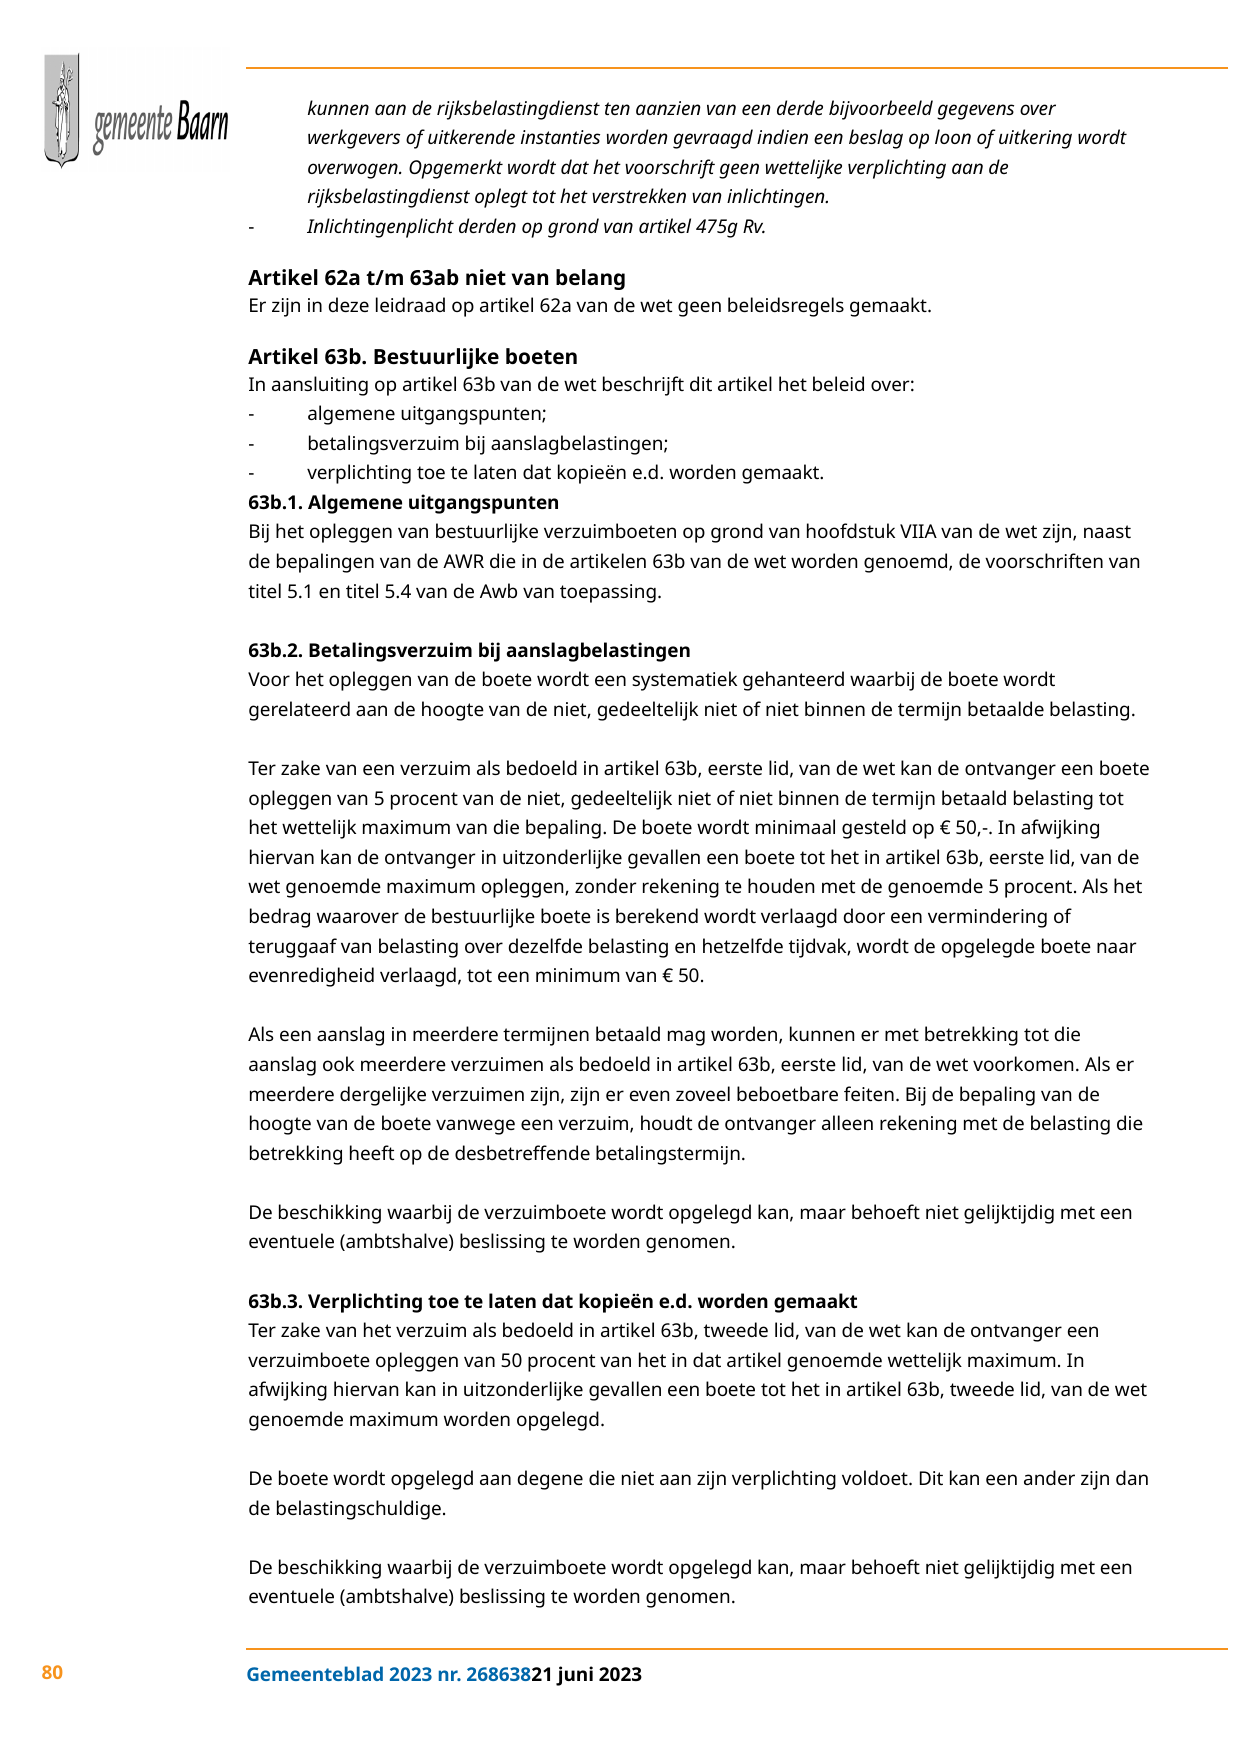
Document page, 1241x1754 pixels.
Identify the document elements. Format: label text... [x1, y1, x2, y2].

text De beschikking waarbij de verzuimboete wordt opgelegd kan, maar behoeft niet gelijktijdig met een eventuele (ambtshalve) beslissing te worden genomen. [248, 1554, 1152, 1609]
picture [41, 47, 231, 172]
text Artikel 62a t/m 63ab niet van belang [248, 263, 1152, 292]
text Bij het opleggen van bestuurlijke verzuimboeten op grond van hoofdstuk VIIA van de wet zijn, naast de bepalingen van de AWR die in de artikelen 63b van de wet worden genoemd, de voorschriften van titel 5.1 en titel 5.4 van de Awb van toepassing. [248, 519, 1152, 604]
text De beschikking waarbij de verzuimboete wordt opgelegd kan, maar behoeft niet gelijktijdig met een eventuele (ambtshalve) beslissing te worden genomen. [248, 1199, 1152, 1254]
text Ter zake van een verzuim als bedoeld in artikel 63b, eerste lid, van de wet kan de ontvanger een boete opleggen van 5 procent van de niet, gedeeltelijk niet of niet binnen de termijn betaald belasting tot het wettelijk maximum van die bepaling. De boete wordt minimaal gesteld op € 50,-. In afwijking hiervan kan de ontvanger in uitzonderlijke gevallen een boete tot het in artikel 63b, eerste lid, van de wet genoemde maximum opleggen, zonder rekening te houden met de genoemde 5 procent. Als het bedrag waarover de bestuurlijke boete is berekend wordt verlaagd door een vermindering of teruggaaf van belasting over dezelfde belasting en hetzelfde tijdvak, wordt de opgelegde boete naar evenredigheid verlaagd, tot een minimum van € 50. [248, 755, 1152, 988]
text Ter zake van het verzuim als bedoeld in artikel 63b, tweede lid, van de wet kan de ontvanger een verzuimboete opleggen van 50 procent van het in dat artikel genoemde wettelijk maximum. In afwijking hiervan kan in uitzonderlijke gevallen een boete tot het in artikel 63b, tweede lid, van de wet genoemde maximum worden opgelegd. [248, 1317, 1152, 1432]
list verplichting toe te laten dat kopieën e.d. worden gemaakt. [248, 459, 1152, 485]
text 63b.2. Betalingsverzuim bij aanslagbelastingen [248, 637, 1152, 663]
text 63b.3. Verplichting toe te laten dat kopieën e.d. worden gemaakt [248, 1288, 1152, 1314]
text Artikel 63b. Bestuurlijke boeten [248, 342, 1152, 371]
list algemene uitgangspunten; [248, 400, 1152, 426]
text Als een aanslag in meerdere termijnen betaald mag worden, kunnen er met betrekking tot die aanslag ook meerdere verzuimen als bedoeld in artikel 63b, eerste lid, van de wet voorkomen. Als er meerdere dergelijke verzuimen zijn, zijn er even zoveel beboetbare feiten. Bij de bepaling van de hoogte van de boete vanwege een verzuim, houdt de ontvanger alleen rekening met de belasting die betrekking heeft op de desbetreffende betalingstermijn. [248, 1022, 1152, 1166]
text Er zijn in deze leidraad op artikel 62a van de wet geen beleidsregels gemaakt. [248, 292, 1152, 318]
text 63b.1. Algemene uitgangspunten [248, 489, 1152, 515]
list kunnen aan de rijksbelastingdienst ten aanzien van een derde bijvoorbeeld gegevens over werkgevers of uitkerende instanties worden gevraagd indien een beslag op loon of uitkering wordt overwogen. Opgemerkt wordt dat het voorschrift geen wettelijke verplichting aan de rijksbelastingdienst oplegt tot het verstrekken van inlichtingen. [248, 95, 1152, 209]
text De boete wordt opgelegd aan degene die niet aan zijn verplichting voldoet. Dit kan een ander zijn dan de belastingschuldige. [248, 1465, 1152, 1521]
text Voor het opleggen van de boete wordt een systematiek gehanteerd waarbij de boete wordt gerelateerd aan de hoogte van de niet, gedeeltelijk niet of niet binnen de termijn betaalde belasting. [248, 667, 1152, 722]
text In aansluiting op artikel 63b van de wet beschrijft dit artikel het beleid over: [248, 371, 1152, 397]
list betalingsverzuim bij aanslagbelastingen; [248, 430, 1152, 456]
list Inlichtingenplicht derden op grond van artikel 475g Rv. [248, 213, 1152, 239]
